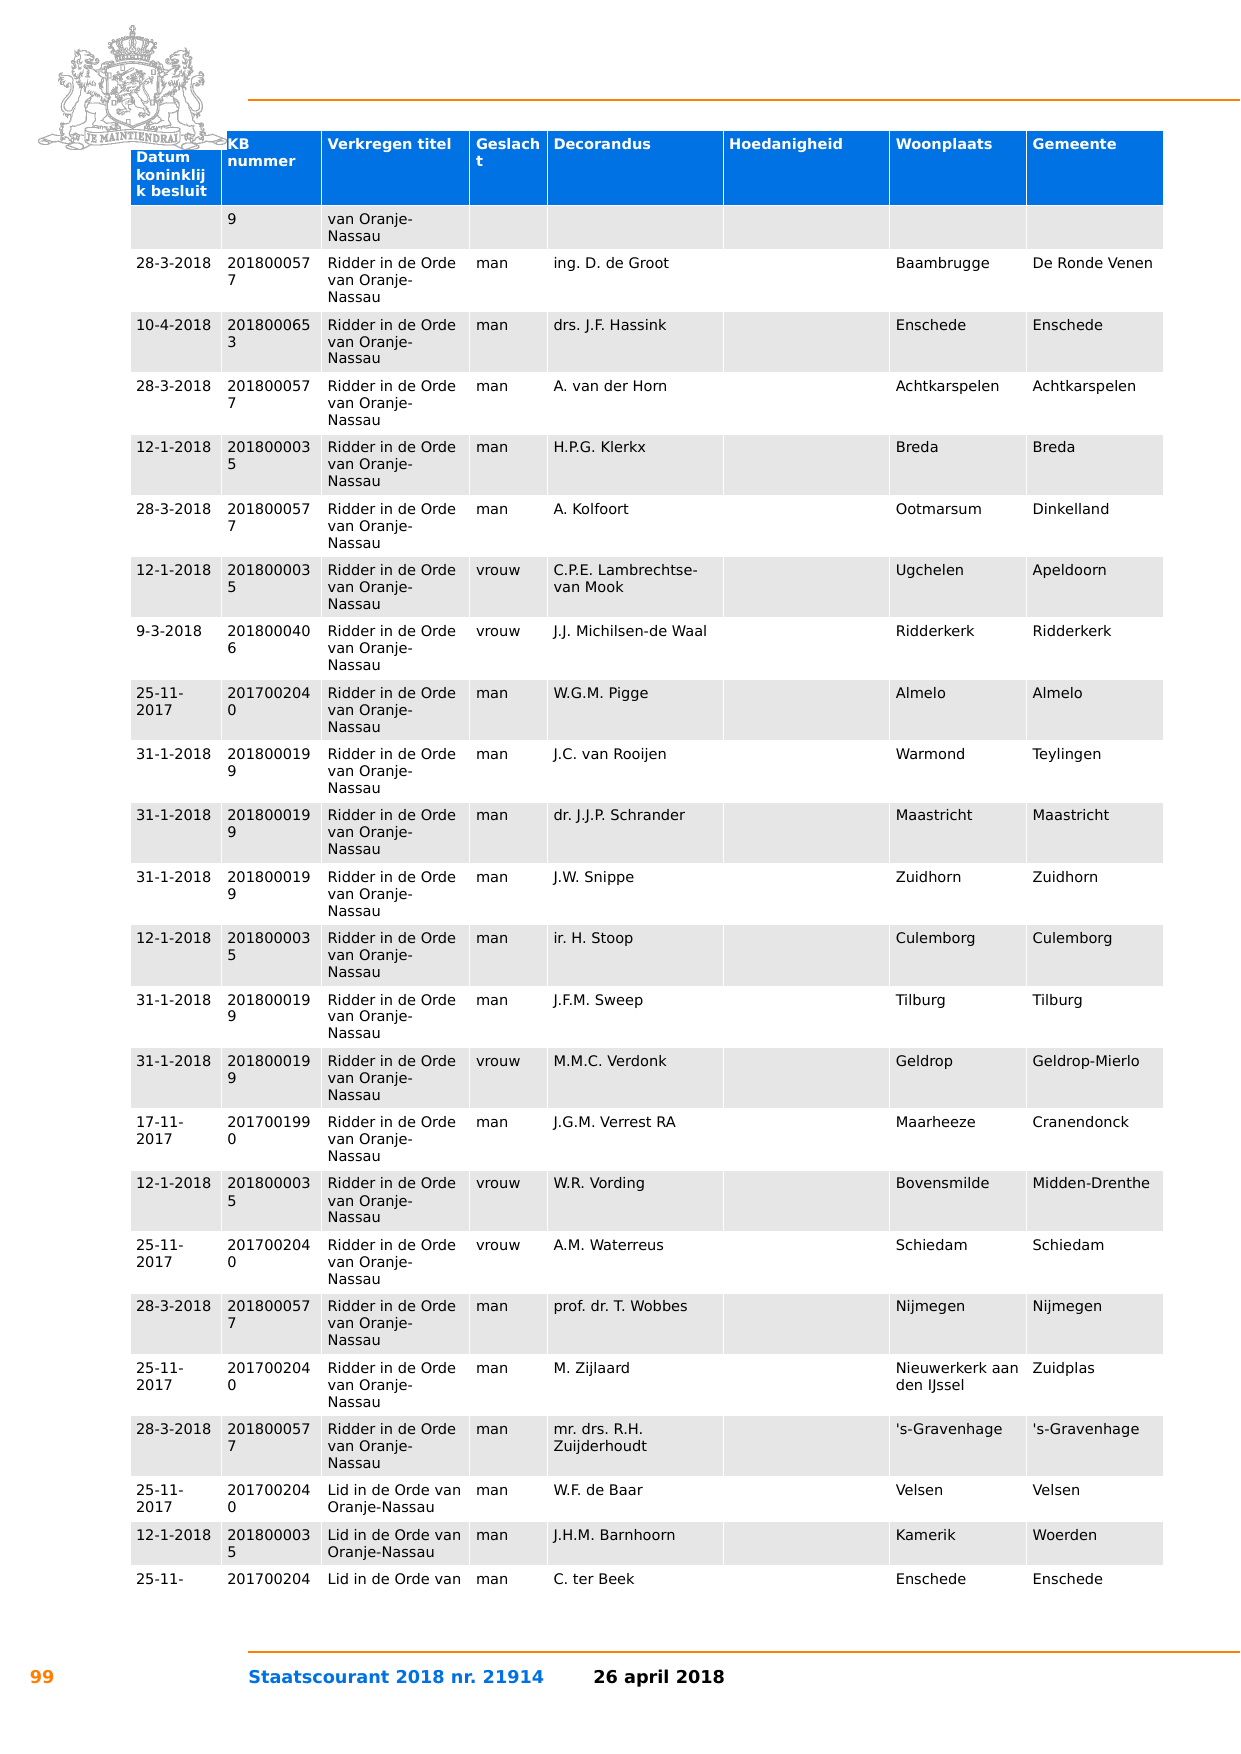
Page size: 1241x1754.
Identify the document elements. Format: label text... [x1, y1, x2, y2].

table_cell 2018000035 [222, 1171, 321, 1231]
table_cell man [470, 250, 547, 311]
table_cell 25-11-2017 [131, 1232, 221, 1292]
table_cell A. Kolfoort [548, 496, 723, 556]
table_cell [724, 496, 889, 556]
table_cell 's-Gravenhage [1027, 1416, 1163, 1476]
table_cell 2017002040 [222, 1355, 321, 1415]
table_cell Nijmegen [1027, 1294, 1163, 1354]
table_cell vrouw [470, 557, 547, 617]
table_cell 10-4-2018 [131, 312, 221, 372]
table_cell Baambrugge [890, 250, 1026, 311]
table_cell 2018000035 [222, 925, 321, 986]
table_cell Nijmegen [890, 1294, 1026, 1354]
table_cell W.G.M. Pigge [548, 680, 723, 740]
table_cell 2017002040 [222, 1232, 321, 1292]
table_cell Ridder in de Orde van Oranje-Nassau [322, 925, 469, 986]
table_cell Lid in de Orde van Oranje-Nassau [322, 1522, 469, 1565]
table_cell ing. D. de Groot [548, 250, 723, 311]
table_cell Schiedam [890, 1232, 1026, 1292]
table_cell van Oranje-Nassau [322, 206, 469, 249]
table_cell [724, 557, 889, 617]
table_cell Ridder in de Orde van Oranje-Nassau [322, 435, 469, 495]
table_cell 2018000035 [222, 557, 321, 617]
table_cell H.P.G. Klerkx [548, 435, 723, 495]
table_cell 2018000199 [222, 803, 321, 863]
table_cell J.W. Snippe [548, 864, 723, 924]
table_cell Nieuwerkerk aan den IJssel [890, 1355, 1026, 1415]
table_cell Ridder in de Orde van Oranje-Nassau [322, 373, 469, 433]
table_cell [724, 1294, 889, 1354]
table_cell [724, 1355, 889, 1415]
table_cell Enschede [890, 1566, 1026, 1593]
table_cell vrouw [470, 1171, 547, 1231]
table_cell Ridderkerk [890, 619, 1026, 679]
table_cell [724, 680, 889, 740]
table_cell J.G.M. Verrest RA [548, 1109, 723, 1170]
table_cell Enschede [890, 312, 1026, 372]
table_cell A.M. Waterreus [548, 1232, 723, 1292]
table_cell man [470, 1294, 547, 1354]
table_cell vrouw [470, 619, 547, 679]
table_cell [131, 206, 221, 249]
table_cell Achtkarspelen [1027, 373, 1163, 433]
table_cell Ridder in de Orde van Oranje-Nassau [322, 864, 469, 924]
table_cell Ridderkerk [1027, 619, 1163, 679]
table_cell Culemborg [1027, 925, 1163, 986]
table_cell man [470, 1109, 547, 1170]
table_header Decorandus [548, 131, 723, 205]
table_cell 2017002040 [222, 680, 321, 740]
table_cell C. ter Beek [548, 1566, 723, 1593]
table_cell 2018000577 [222, 1294, 321, 1354]
table_cell [724, 1171, 889, 1231]
table_header KB nummer [222, 131, 321, 205]
table_cell 31-1-2018 [131, 741, 221, 802]
table_cell 9 [222, 206, 321, 249]
table_cell 12-1-2018 [131, 1522, 221, 1565]
table_cell Dinkelland [1027, 496, 1163, 556]
table_cell Ridder in de Orde van Oranje-Nassau [322, 680, 469, 740]
table_cell Teylingen [1027, 741, 1163, 802]
table_cell Tilburg [890, 987, 1026, 1047]
table_cell [548, 206, 723, 249]
table_cell Warmond [890, 741, 1026, 802]
table_cell vrouw [470, 1232, 547, 1292]
table_cell 25-11- [131, 1566, 221, 1593]
table_cell man [470, 1522, 547, 1565]
table_cell Zuidhorn [890, 864, 1026, 924]
table_cell Ridder in de Orde van Oranje-Nassau [322, 803, 469, 863]
table_cell 28-3-2018 [131, 1294, 221, 1354]
table_cell [724, 1478, 889, 1521]
table_cell 2018000406 [222, 619, 321, 679]
table_cell Ridder in de Orde van Oranje-Nassau [322, 1109, 469, 1170]
table_cell man [470, 1566, 547, 1593]
table_cell 31-1-2018 [131, 864, 221, 924]
table_cell Culemborg [890, 925, 1026, 986]
table_cell Schiedam [1027, 1232, 1163, 1292]
table_cell W.R. Vording [548, 1171, 723, 1231]
table_cell man [470, 496, 547, 556]
table_cell 25-11-2017 [131, 1355, 221, 1415]
table_cell 28-3-2018 [131, 496, 221, 556]
table_cell man [470, 435, 547, 495]
table_cell Achtkarspelen [890, 373, 1026, 433]
table_cell Ridder in de Orde van Oranje-Nassau [322, 1416, 469, 1476]
table_cell dr. J.J.P. Schrander [548, 803, 723, 863]
table_cell 2018000199 [222, 741, 321, 802]
table_cell Cranendonck [1027, 1109, 1163, 1170]
table_cell 31-1-2018 [131, 1048, 221, 1108]
table_header Datum koninklijk besluit [131, 150, 221, 205]
table_cell 's-Gravenhage [890, 1416, 1026, 1476]
table_cell 28-3-2018 [131, 1416, 221, 1476]
table_cell Enschede [1027, 312, 1163, 372]
table_cell man [470, 741, 547, 802]
table_cell Breda [1027, 435, 1163, 495]
table_cell 201700204 [222, 1566, 321, 1593]
table_cell Almelo [890, 680, 1026, 740]
table_cell 2018000577 [222, 373, 321, 433]
table_cell 9-3-2018 [131, 619, 221, 679]
table_cell Maastricht [890, 803, 1026, 863]
table_cell Ridder in de Orde van Oranje-Nassau [322, 557, 469, 617]
table_cell [724, 741, 889, 802]
table_cell 2018000653 [222, 312, 321, 372]
table_cell man [470, 925, 547, 986]
table_cell 2018000035 [222, 435, 321, 495]
table_cell J.H.M. Barnhoorn [548, 1522, 723, 1565]
table_cell W.F. de Baar [548, 1478, 723, 1521]
table_cell J.F.M. Sweep [548, 987, 723, 1047]
table_cell Geldrop [890, 1048, 1026, 1108]
table_cell Zuidplas [1027, 1355, 1163, 1415]
table_cell J.C. van Rooijen [548, 741, 723, 802]
table_cell Velsen [890, 1478, 1026, 1521]
table_cell [724, 1109, 889, 1170]
table_cell man [470, 373, 547, 433]
table_cell De Ronde Venen [1027, 250, 1163, 311]
table_cell 2017002040 [222, 1478, 321, 1521]
table_cell man [470, 987, 547, 1047]
table_cell 25-11-2017 [131, 680, 221, 740]
table_header Geslacht [470, 131, 547, 205]
table_cell 25-11-2017 [131, 1478, 221, 1521]
table_cell Kamerik [890, 1522, 1026, 1565]
table_cell [724, 1566, 889, 1593]
table_cell [724, 925, 889, 986]
table_cell [724, 373, 889, 433]
table_cell Ridder in de Orde van Oranje-Nassau [322, 312, 469, 372]
table_cell [724, 1048, 889, 1108]
table_cell [724, 1416, 889, 1476]
table_cell man [470, 312, 547, 372]
table_cell Ridder in de Orde van Oranje-Nassau [322, 987, 469, 1047]
table_cell Tilburg [1027, 987, 1163, 1047]
table_cell Maastricht [1027, 803, 1163, 863]
table_cell Ridder in de Orde van Oranje-Nassau [322, 1171, 469, 1231]
table_cell Midden-Drenthe [1027, 1171, 1163, 1231]
table_cell [724, 1232, 889, 1292]
table_cell Ridder in de Orde van Oranje-Nassau [322, 496, 469, 556]
table_cell ir. H. Stoop [548, 925, 723, 986]
table_cell 17-11-2017 [131, 1109, 221, 1170]
table_cell Ridder in de Orde van Oranje-Nassau [322, 741, 469, 802]
table_cell Lid in de Orde van [322, 1566, 469, 1593]
table_cell 31-1-2018 [131, 987, 221, 1047]
table_cell man [470, 803, 547, 863]
table_cell Bovensmilde [890, 1171, 1026, 1231]
table_cell man [470, 1478, 547, 1521]
table_cell man [470, 1416, 547, 1476]
table_cell 12-1-2018 [131, 435, 221, 495]
table_cell M. Zijlaard [548, 1355, 723, 1415]
table_cell 2018000199 [222, 864, 321, 924]
table_cell 28-3-2018 [131, 250, 221, 311]
table_cell [724, 619, 889, 679]
table_cell 12-1-2018 [131, 557, 221, 617]
picture [38, 25, 227, 150]
table_cell 2017001990 [222, 1109, 321, 1170]
table_header Verkregen titel [322, 131, 469, 205]
table_cell [1027, 206, 1163, 249]
table_cell [724, 250, 889, 311]
table_cell [724, 206, 889, 249]
table_cell 2018000577 [222, 1416, 321, 1476]
table_cell man [470, 1355, 547, 1415]
table_cell Maarheeze [890, 1109, 1026, 1170]
table_cell 2018000199 [222, 1048, 321, 1108]
table_cell 28-3-2018 [131, 373, 221, 433]
table_cell prof. dr. T. Wobbes [548, 1294, 723, 1354]
table_header Woonplaats [890, 131, 1026, 205]
table_cell Ridder in de Orde van Oranje-Nassau [322, 619, 469, 679]
table_cell C.P.E. Lambrechtse-van Mook [548, 557, 723, 617]
table_cell [724, 864, 889, 924]
table_cell [890, 206, 1026, 249]
table_cell M.M.C. Verdonk [548, 1048, 723, 1108]
table_cell Geldrop-Mierlo [1027, 1048, 1163, 1108]
table_cell Velsen [1027, 1478, 1163, 1521]
table_cell vrouw [470, 1048, 547, 1108]
table_cell Enschede [1027, 1566, 1163, 1593]
table_cell Almelo [1027, 680, 1163, 740]
table_cell 2018000577 [222, 250, 321, 311]
table_cell Zuidhorn [1027, 864, 1163, 924]
table_cell 2018000035 [222, 1522, 321, 1565]
table_cell 12-1-2018 [131, 925, 221, 986]
table_cell Breda [890, 435, 1026, 495]
table_cell J.J. Michilsen-de Waal [548, 619, 723, 679]
table_cell Apeldoorn [1027, 557, 1163, 617]
table_cell man [470, 864, 547, 924]
table_cell Lid in de Orde van Oranje-Nassau [322, 1478, 469, 1521]
table_cell drs. J.F. Hassink [548, 312, 723, 372]
table_cell Ridder in de Orde van Oranje-Nassau [322, 1232, 469, 1292]
table_cell 2018000199 [222, 987, 321, 1047]
table_cell Ridder in de Orde van Oranje-Nassau [322, 1355, 469, 1415]
table_cell A. van der Horn [548, 373, 723, 433]
table_cell Woerden [1027, 1522, 1163, 1565]
table_cell Ridder in de Orde van Oranje-Nassau [322, 1048, 469, 1108]
table_cell 31-1-2018 [131, 803, 221, 863]
table_cell [724, 803, 889, 863]
table_cell [724, 987, 889, 1047]
table_cell Ridder in de Orde van Oranje-Nassau [322, 1294, 469, 1354]
table_cell [724, 435, 889, 495]
table_cell [470, 206, 547, 249]
table_cell [724, 1522, 889, 1565]
table_cell Ridder in de Orde van Oranje-Nassau [322, 250, 469, 311]
table_cell 2018000577 [222, 496, 321, 556]
table_cell man [470, 680, 547, 740]
table_cell Ootmarsum [890, 496, 1026, 556]
table_cell mr. drs. R.H. Zuijderhoudt [548, 1416, 723, 1476]
table_cell 12-1-2018 [131, 1171, 221, 1231]
table_cell [724, 312, 889, 372]
table_header Hoedanigheid [724, 131, 889, 205]
table_header Gemeente [1027, 131, 1163, 205]
table_cell Ugchelen [890, 557, 1026, 617]
